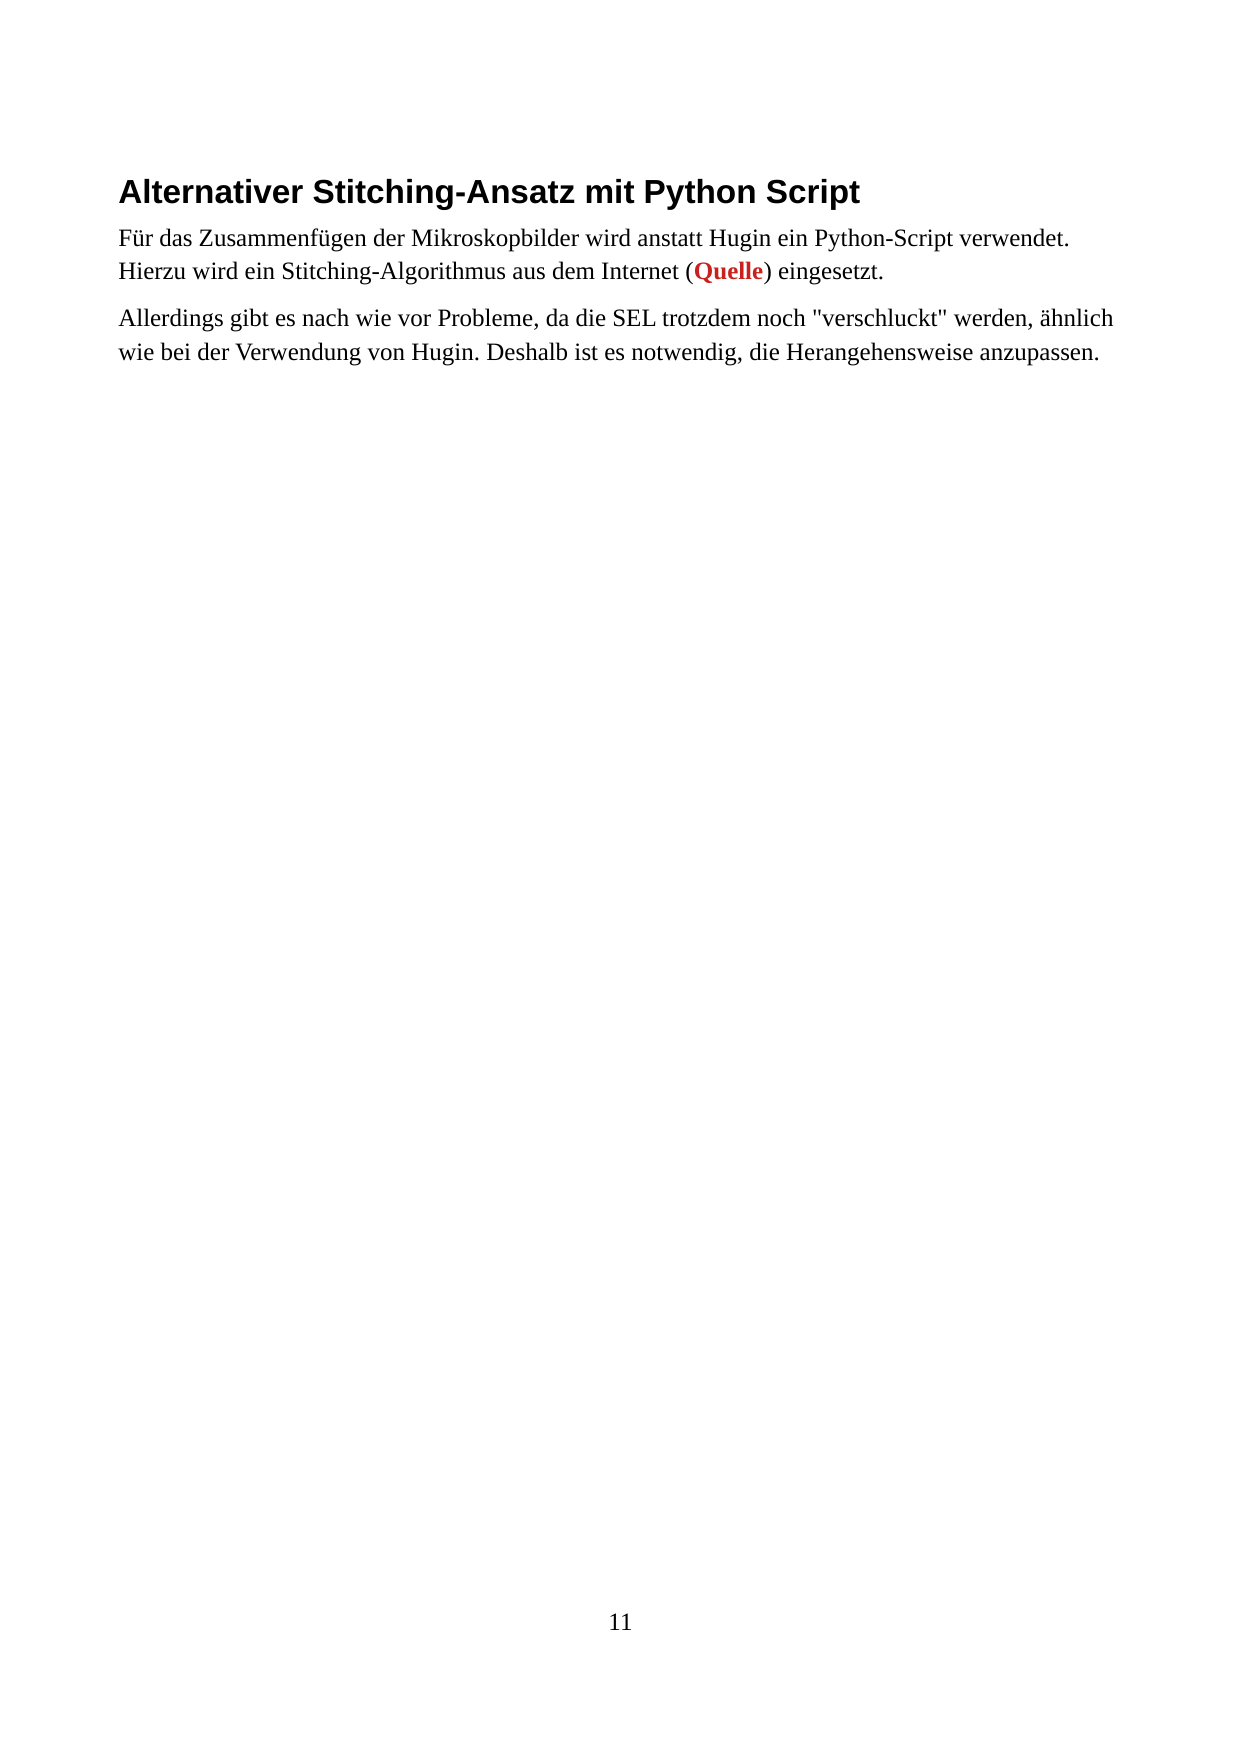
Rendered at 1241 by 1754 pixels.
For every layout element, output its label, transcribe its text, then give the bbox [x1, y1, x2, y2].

text Allerdings gibt es nach wie vor Probleme, da die SEL trotzdem noch "verschluckt" werden, ähnlich wie bei der Verwendung von Hugin. Deshalb ist es notwendig, die Herangehensweise anzupassen. [118, 303, 1122, 365]
subtitle Alternativer Stitching-Ansatz mit Python Script [118, 172, 1122, 210]
text Für das Zusammenfügen der Mikroskopbilder wird anstatt Hugin ein Python-Script verwendet. Hierzu wird ein Stitching-Algorithmus aus dem Internet (Quelle) eingesetzt. [118, 223, 1122, 285]
